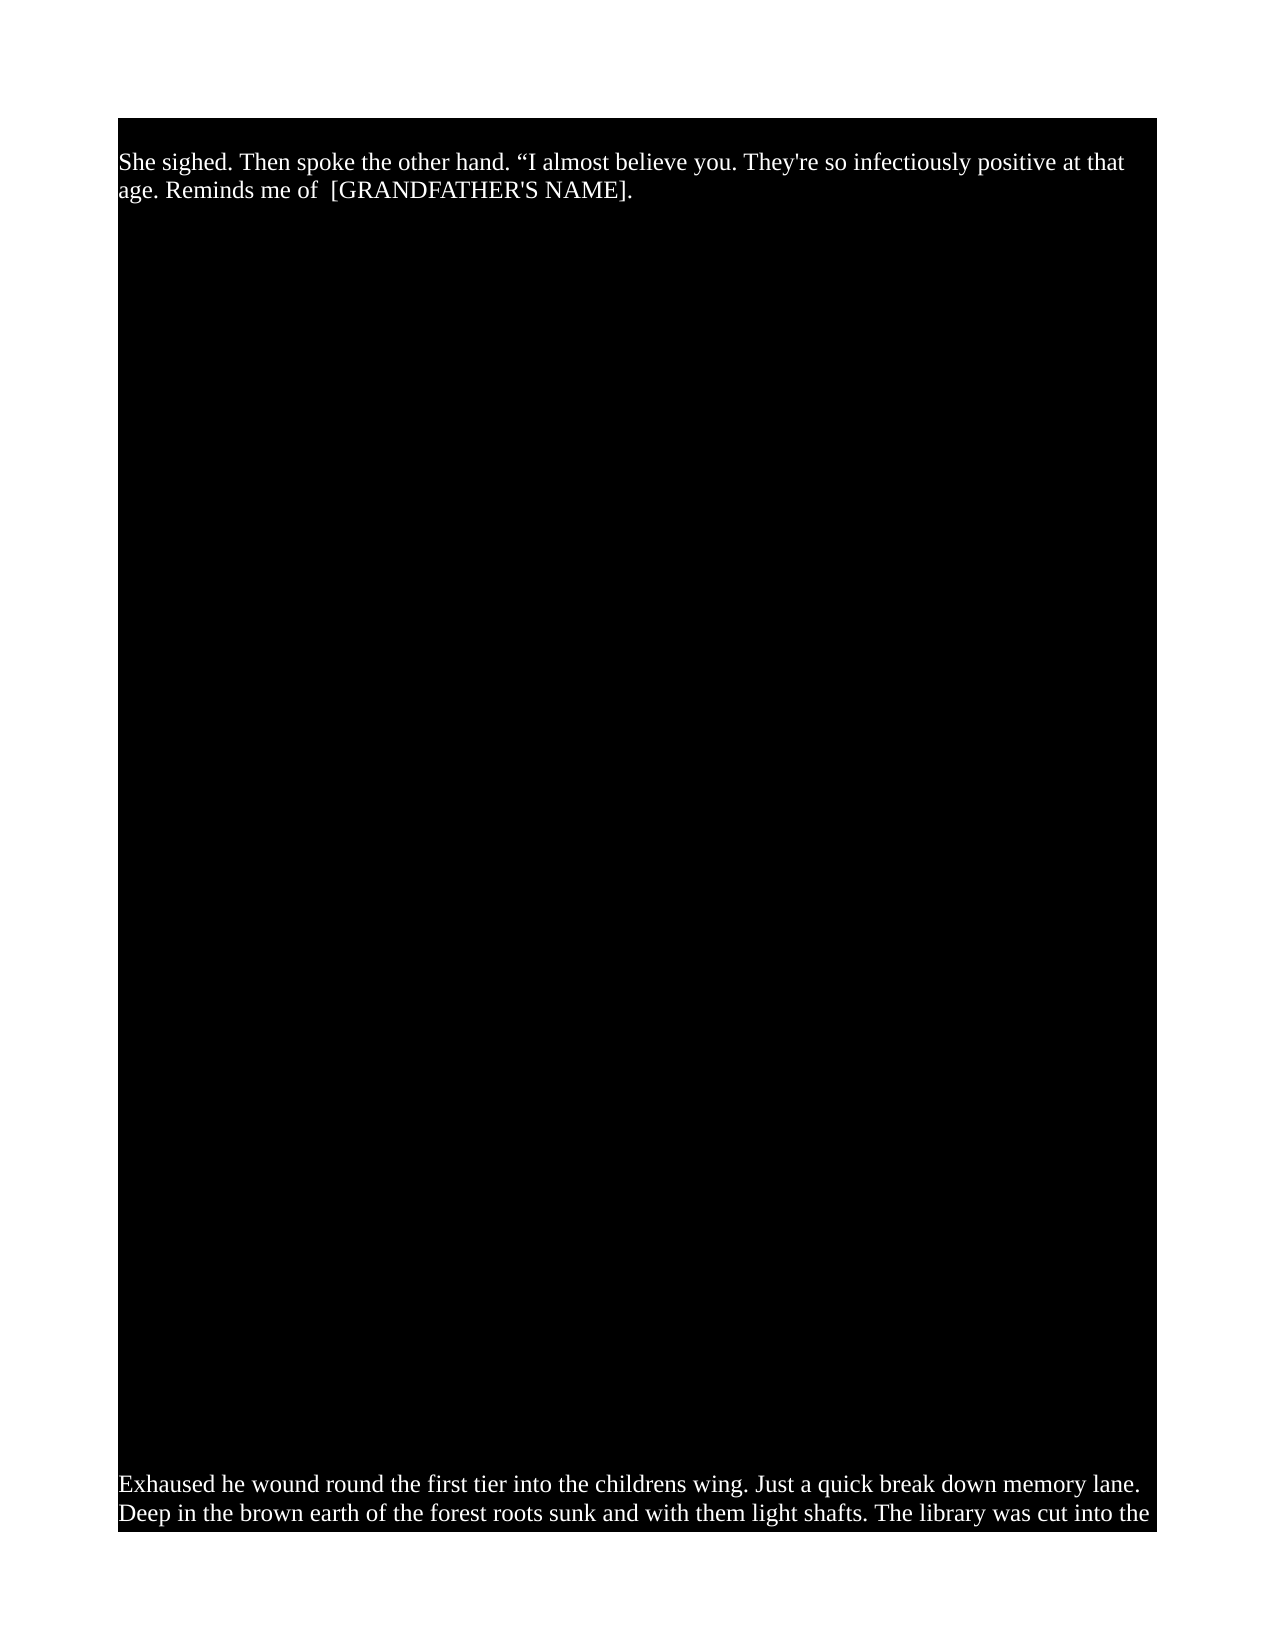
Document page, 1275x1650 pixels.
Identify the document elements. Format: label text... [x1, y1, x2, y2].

text Exhaused he wound round the first tier into the childrens wing. Just a quick break down memory lane. Deep in the brown earth of the forest roots sunk and with them light shafts. The library was cut into the [118, 1469, 1157, 1527]
text She sighed. Then spoke the other hand. “I almost believe you. They're so infectiously positive at that age. Reminds me of [GRANDFATHER'S NAME]. [118, 147, 1157, 319]
